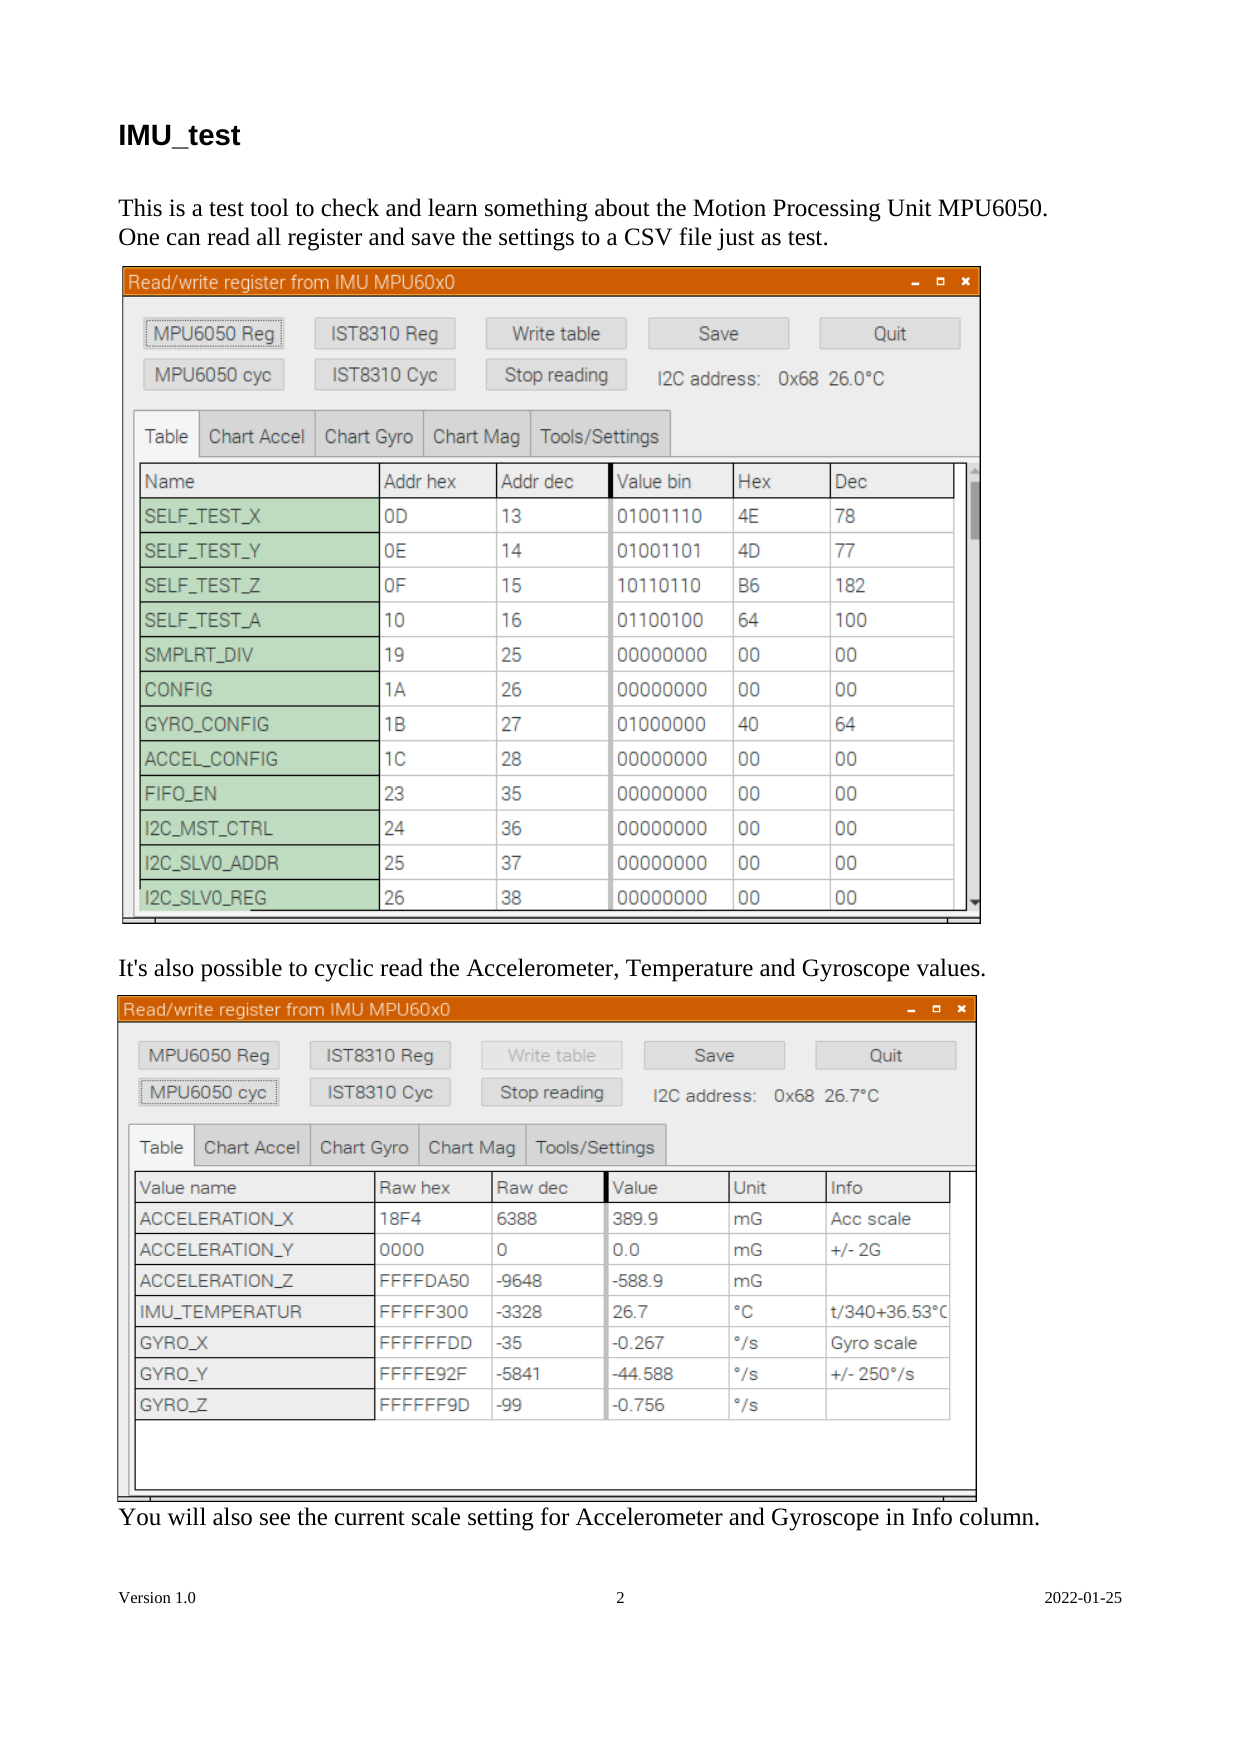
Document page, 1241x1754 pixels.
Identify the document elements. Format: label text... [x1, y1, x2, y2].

text One can read all register and save the settings to a CSV file just as test. [118, 222, 1122, 251]
text It's also possible to cyclic read the Accelerometer, Temperature and Gyroscope values. [118, 953, 1122, 981]
subtitle IMU_test [118, 118, 1122, 152]
text You will also see the current scale setting for Accelerometer and Gyroscope in Info column. [118, 981, 1122, 1531]
picture [122, 266, 981, 924]
picture [117, 995, 977, 1502]
text This is a test tool to check and learn something about the Motion Processing Unit MPU6050. [118, 193, 1122, 222]
